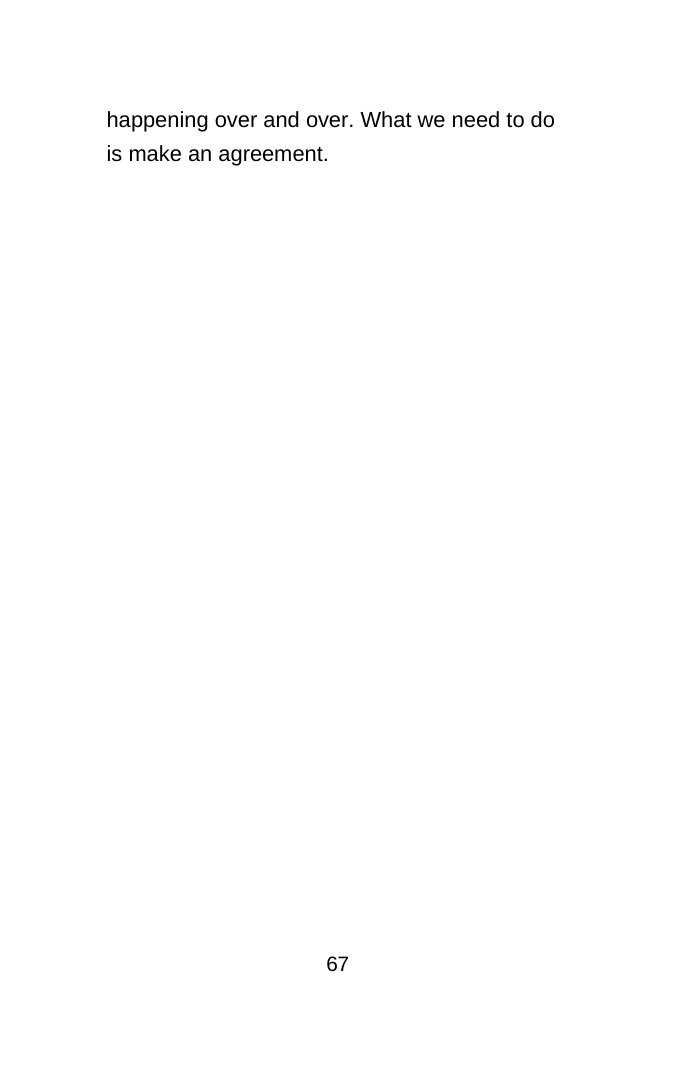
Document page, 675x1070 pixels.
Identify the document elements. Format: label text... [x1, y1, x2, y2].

text happening over and over. What we need to do is make an agreement. [106, 106, 568, 166]
